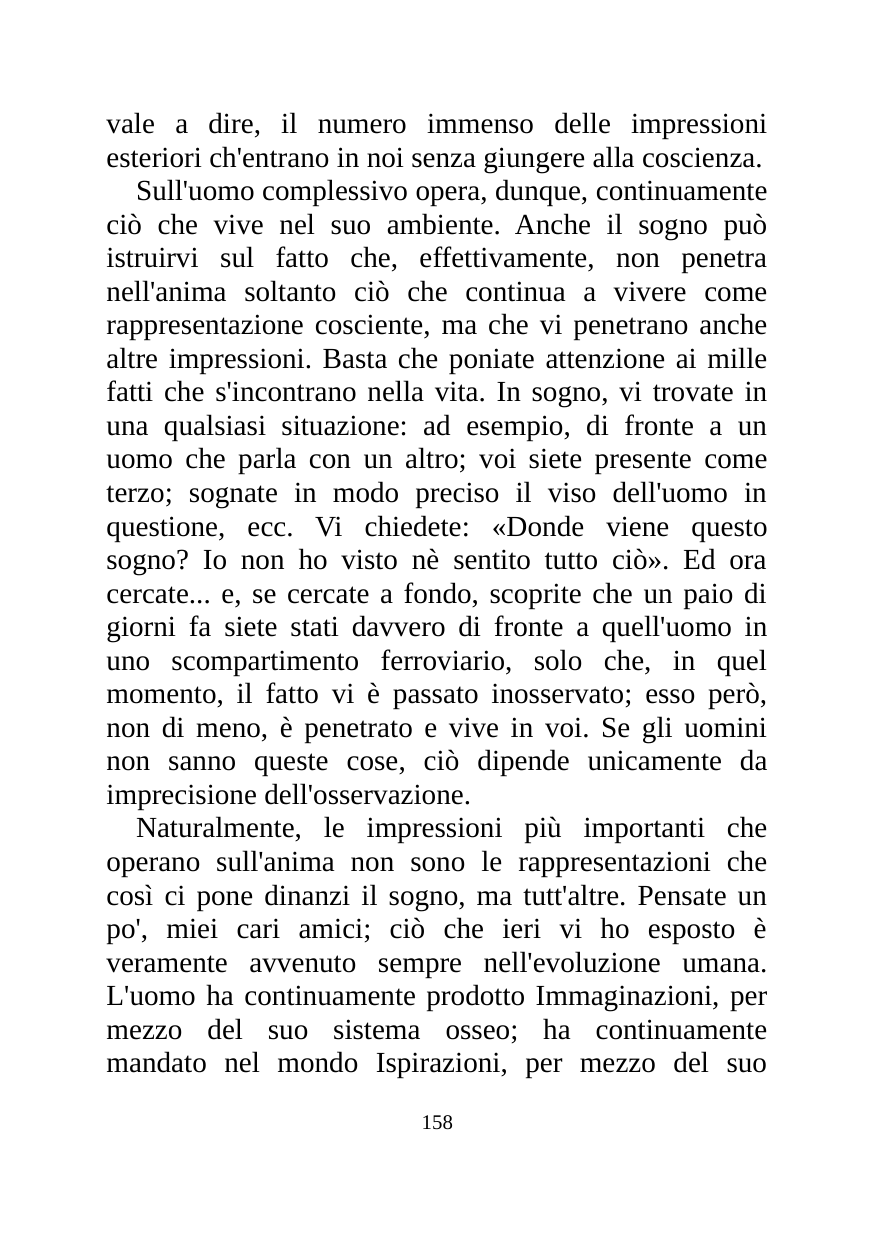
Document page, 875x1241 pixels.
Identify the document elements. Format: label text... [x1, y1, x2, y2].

text vale a dire, il numero immenso delle impressioni esteriori ch'entrano in noi senza giungere alla coscienza. [106, 106, 768, 173]
text Sull'uomo complessivo opera, dunque, continuamente ciò che vive nel suo ambiente. Anche il sogno può istruirvi sul fatto che, effettivamente, non penetra nell'anima soltanto ciò che continua a vivere come rappresentazione cosciente, ma che vi penetrano anche altre impressioni. Basta che poniate attenzione ai mille fatti che s'incontrano nella vita. In sogno, vi trovate in una qualsiasi situazione: ad esempio, di fronte a un uomo che parla con un altro; voi siete presente come terzo; sognate in modo preciso il viso dell'uomo in questione, ecc. Vi chiedete: «Donde viene questo sogno? Io non ho visto nè sentito tutto ciò». Ed ora cercate... e, se cercate a fondo, scoprite che un paio di giorni fa siete stati davvero di fronte a quell'uomo in uno scompartimento ferroviario, solo che, in quel momento, il fatto vi è passato inosservato; esso però, non di meno, è penetrato e vive in voi. Se gli uomini non sanno queste cose, ciò dipende unicamente da imprecisione dell'osservazione. [106, 173, 768, 811]
text Naturalmente, le impressioni più importanti che operano sull'anima non sono le rappresentazioni che così ci pone dinanzi il sogno, ma tutt'altre. Pensate un po', miei cari amici; ciò che ieri vi ho esposto è veramente avvenuto sempre nell'evoluzione umana. L'uomo ha continuamente prodotto Immaginazioni, per mezzo del suo sistema osseo; ha continuamente mandato nel mondo Ispirazioni, per mezzo del suo [106, 811, 768, 1079]
